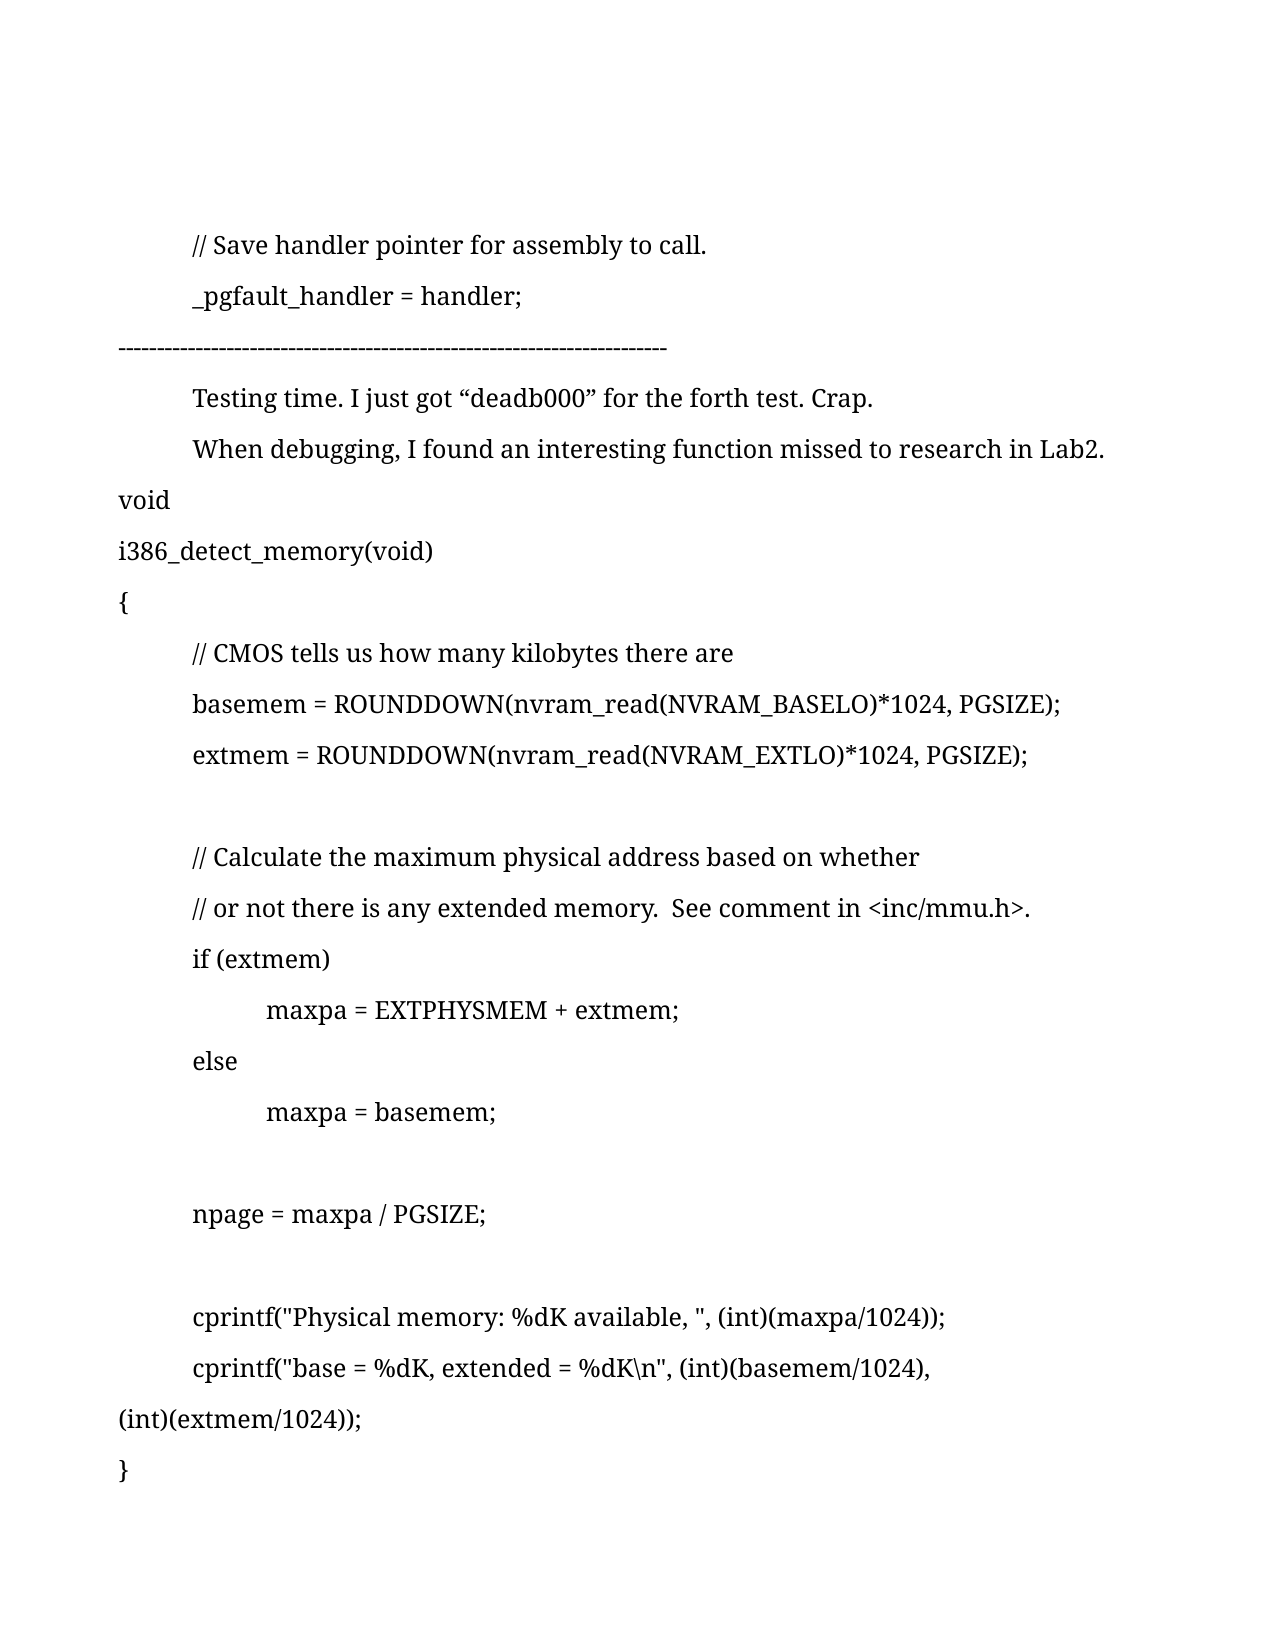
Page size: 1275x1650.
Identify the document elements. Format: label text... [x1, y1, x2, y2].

text // Save handler pointer for assembly to call. [118, 227, 1157, 261]
text else [118, 1044, 1157, 1078]
text cprintf("base = %dK, extended = %dK\n", (int)(basemem/1024), (int)(extmem/1024)); [118, 1350, 1157, 1435]
text // CMOS tells us how many kilobytes there are [118, 636, 1157, 670]
text extmem = ROUNDDOWN(nvram_read(NVRAM_EXTLO)*1024, PGSIZE); [118, 738, 1157, 772]
text // or not there is any extended memory. See comment in <inc/mmu.h>. [118, 891, 1157, 925]
text i386_detect_memory(void) [118, 534, 1157, 568]
text cprintf("Physical memory: %dK available, ", (int)(maxpa/1024)); [118, 1299, 1157, 1333]
text { [118, 585, 1157, 619]
text basemem = ROUNDDOWN(nvram_read(NVRAM_BASELO)*1024, PGSIZE); [118, 687, 1157, 721]
text } [118, 1452, 1157, 1486]
text // Calculate the maximum physical address based on whether [118, 840, 1157, 874]
text maxpa = basemem; [118, 1095, 1157, 1129]
text maxpa = EXTPHYSMEM + extmem; [118, 993, 1157, 1027]
text if (extmem) [118, 942, 1157, 976]
text npage = maxpa / PGSIZE; [118, 1197, 1157, 1231]
text _pgfault_handler = handler; ----------------------------------------------------------------------- Testing time. I just got “deadb000” for the forth test. Crap. When debugging, I found an interesting function missed to research in Lab2. void [118, 278, 1157, 517]
